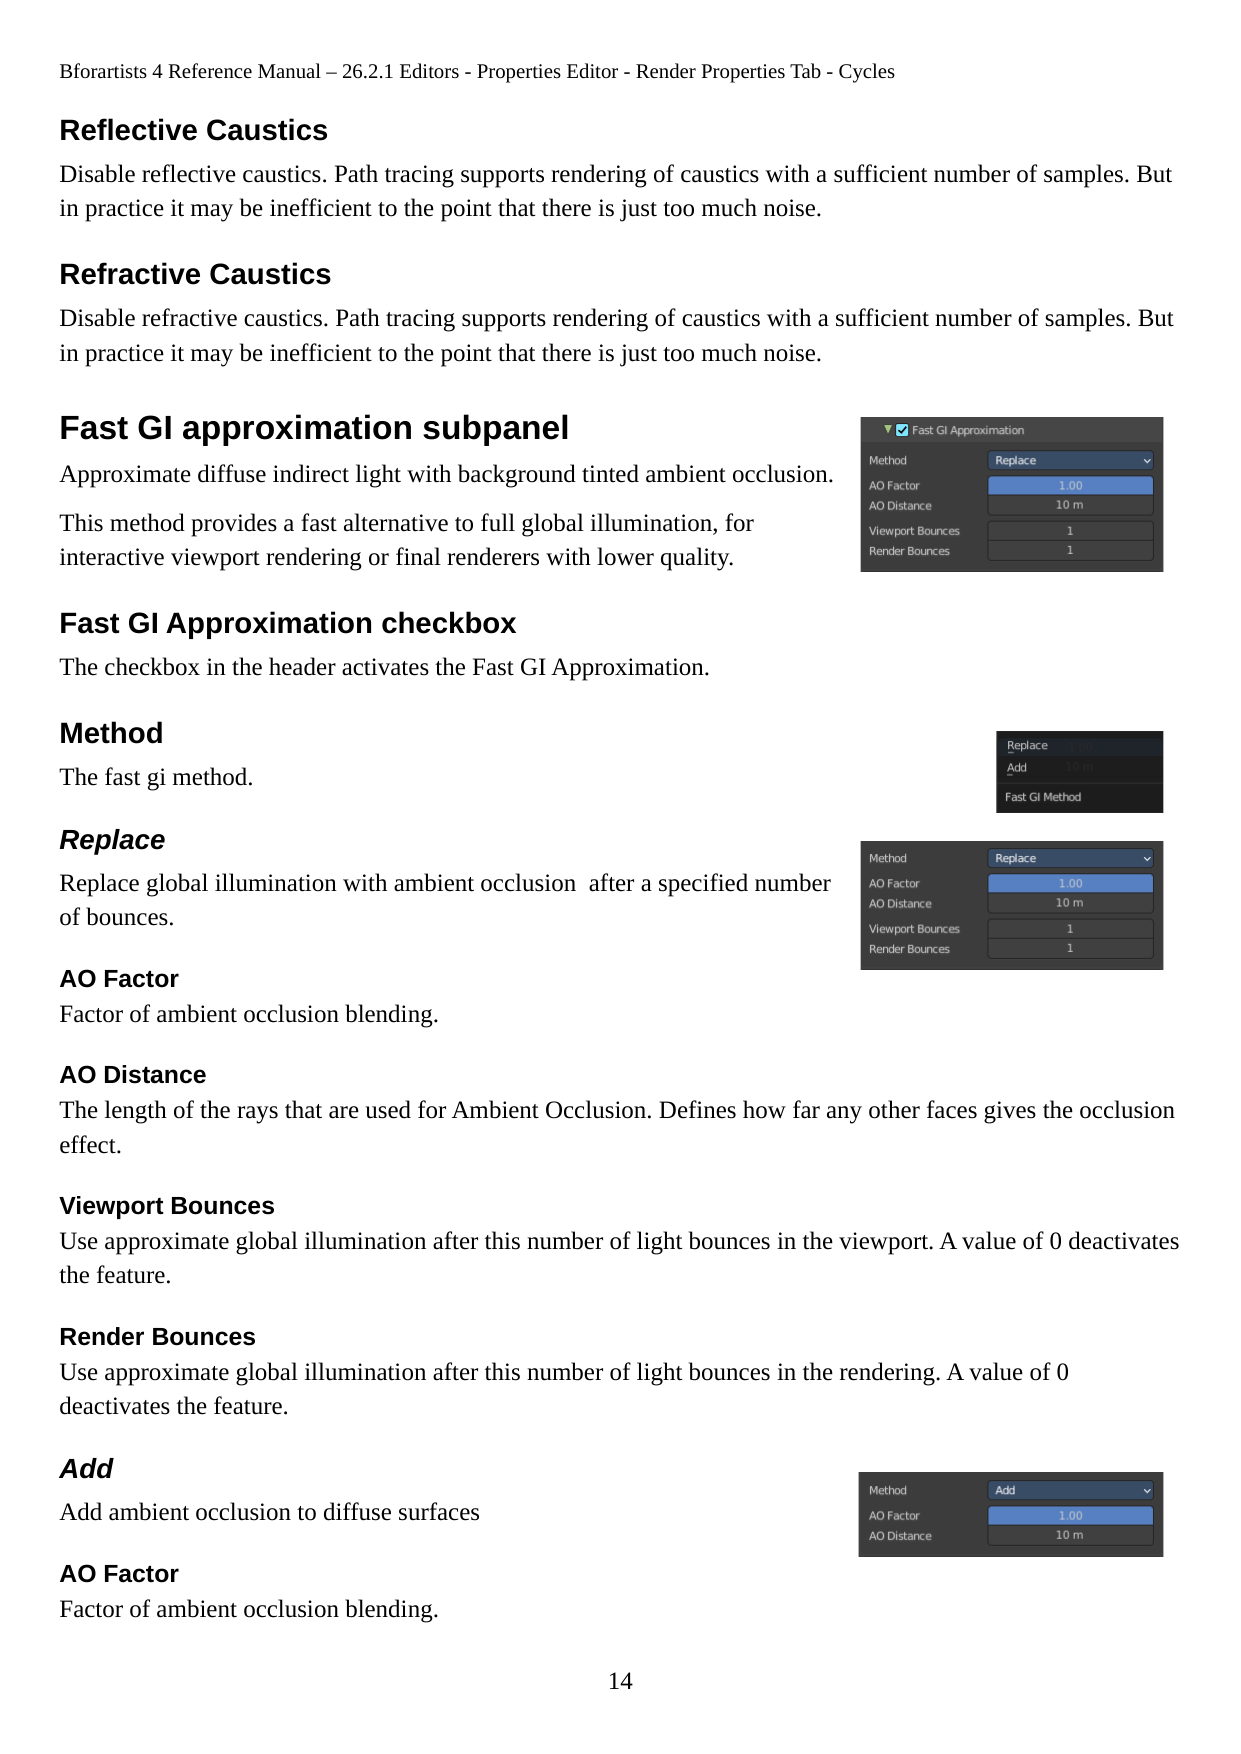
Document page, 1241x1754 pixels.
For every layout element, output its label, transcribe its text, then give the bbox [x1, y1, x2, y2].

subtitle Fast GI approximation subpanel [59, 408, 1181, 446]
subtitle Fast GI Approximation checkbox [59, 606, 1181, 640]
subtitle Replace [59, 824, 1181, 856]
subtitle Refractive Caustics [59, 257, 1181, 291]
text Factor of ambient occlusion blending. [59, 999, 1181, 1028]
subtitle AO Factor [59, 1559, 1181, 1587]
subtitle AO Distance [59, 1060, 1181, 1089]
subtitle Render Bounces [59, 1322, 1181, 1351]
text Use approximate global illumination after this number of light bounces in the viewport. A value of 0 deactivates the feature. [59, 1226, 1181, 1289]
text [1164, 762, 1181, 791]
text Add ambient occlusion to diffuse surfaces [59, 1497, 858, 1526]
text This method provides a fast alternative to full global illumination, for interactive viewport rendering or final renderers with lower quality. [59, 508, 860, 571]
subtitle Reflective Caustics [59, 113, 1181, 146]
text Disable reflective caustics. Path tracing supports rendering of caustics with a sufficient number of samples. But in practice it may be inefficient to the point that there is just too much noise. [59, 159, 1181, 222]
text The checkbox in the header activates the Fast GI Approximation. [59, 652, 1181, 681]
text Replace global illumination with ambient occlusion after a specified number of bounces. [59, 868, 860, 931]
text The length of the rays that are used for Ambient Occlusion. Defines how far any other faces gives the occlusion effect. [59, 1095, 1181, 1158]
text Factor of ambient occlusion blending. [59, 1594, 1181, 1622]
subtitle Add [59, 1453, 1181, 1485]
picture [858, 1472, 1164, 1557]
text Disable refractive caustics. Path tracing supports rendering of caustics with a sufficient number of samples. But in practice it may be inefficient to the point that there is just too much noise. [59, 303, 1181, 366]
text Approximate diffuse indirect light with background tinted ambient occlusion. [59, 459, 860, 487]
subtitle Viewport Bounces [59, 1191, 1181, 1220]
text Use approximate global illumination after this number of light bounces in the rendering. A value of 0 deactivates the feature. [59, 1357, 1181, 1420]
picture [860, 841, 1164, 970]
picture [996, 731, 1164, 813]
subtitle Method [59, 716, 1181, 749]
picture [860, 417, 1164, 572]
text The fast gi method. [59, 762, 996, 791]
subtitle AO Factor [59, 964, 1181, 993]
